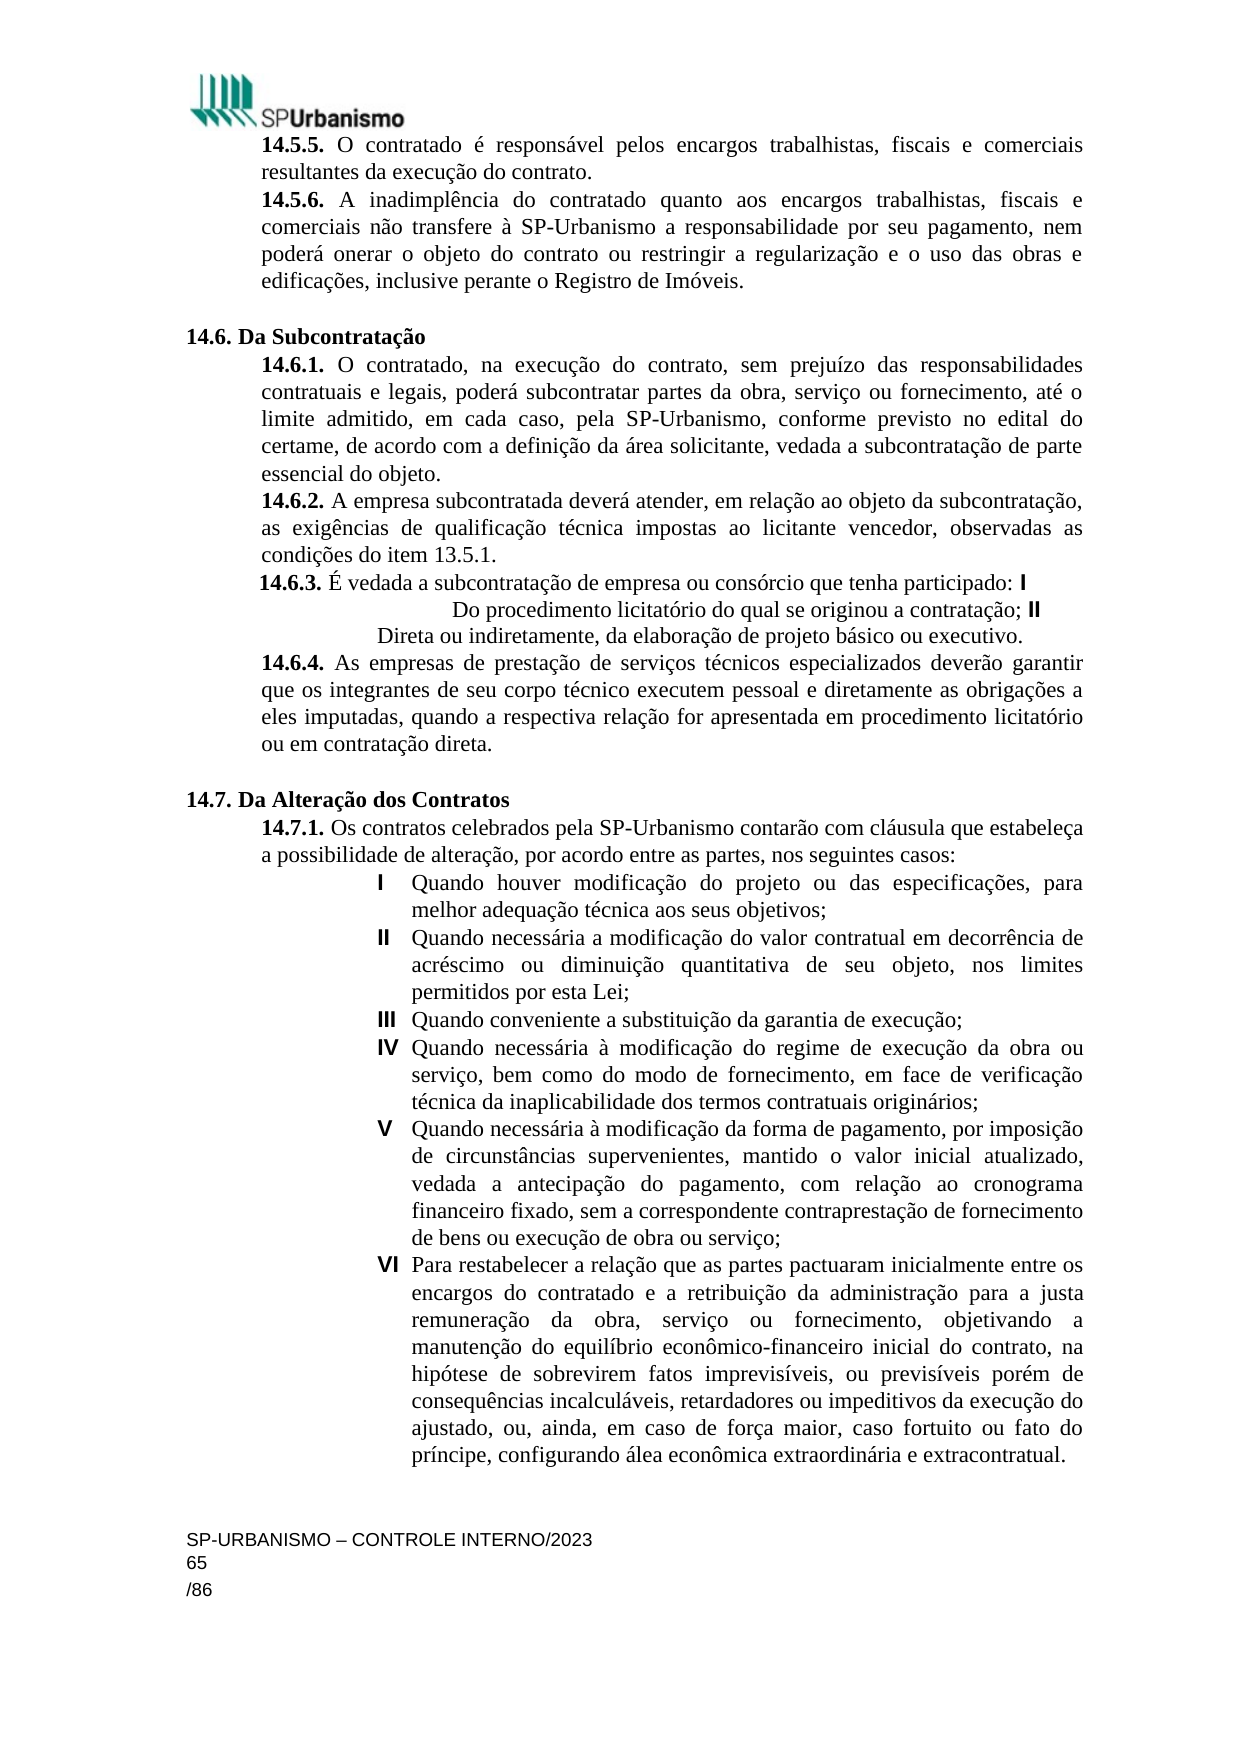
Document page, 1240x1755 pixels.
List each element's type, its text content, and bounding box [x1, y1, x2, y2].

list Quando houver modificação do projeto ou das especificações, para melhor adequação técnica aos seus objetivos; [377, 869, 1084, 923]
list Quando necessária à modificação da forma de pagamento, por imposição de circunstâncias supervenientes, mantido o valor inicial atualizado, vedada a antecipação do pagamento, com relação ao cronograma financeiro fixado, sem a correspondente contraprestação de fornecimento de bens ou execução de obra ou serviço; [377, 1115, 1084, 1250]
subtitle 14.6. Da Subcontratação [186, 323, 1086, 349]
text 14.5.5. O contratado é responsável pelos encargos trabalhistas, fiscais e comerciais resultantes da execução do contrato. [261, 131, 1084, 184]
text 14.7.1. Os contratos celebrados pela SP-Urbanismo contarão com cláusula que estabeleça a possibilidade de alteração, por acordo entre as partes, nos seguintes casos: [261, 814, 1084, 868]
text 14.6.1. O contratado, na execução do contrato, sem prejuízo das responsabilidades contratuais e legais, poderá subcontratar partes da obra, serviço ou fornecimento, até o limite admitido, em cada caso, pela SP-Urbanismo, conforme previsto no edital do certame, de acordo com a definição da área solicitante, vedada a subcontratação de parte essencial do objeto. [261, 351, 1084, 486]
list Quando necessária à modificação do regime de execução da obra ou serviço, bem como do modo de fornecimento, em face de verificação técnica da inaplicabilidade dos termos contratuais originários; [377, 1033, 1084, 1114]
text 14.6.2. A empresa subcontratada deverá atender, em relação ao objeto da subcontratação, as exigências de qualificação técnica impostas ao licitante vencedor, observadas as condições do item 13.5.1. [261, 487, 1084, 568]
text 14.6.4. As empresas de prestação de serviços técnicos especializados deverão garantir que os integrantes de seu corpo técnico executem pessoal e diretamente as obrigações a eles imputadas, quando a respectiva relação for apresentada em procedimento licitatório ou em contratação direta. [261, 649, 1084, 756]
text 14.5.6. A inadimplência do contratado quanto aos encargos trabalhistas, fiscais e comerciais não transfere à SP-Urbanismo a responsabilidade por seu pagamento, nem poderá onerar o objeto do contrato ou restringir a regularização e o uso das obras e edificações, inclusive perante o Registro de Imóveis. [261, 186, 1084, 293]
list Para restabelecer a relação que as partes pactuaram inicialmente entre os encargos do contratado e a retribuição da administração para a justa remuneração da obra, serviço ou fornecimento, objetivando a manutenção do equilíbrio econômico-financeiro inicial do contrato, na hipótese de sobrevirem fatos imprevisíveis, ou previsíveis porém de consequências incalculáveis, retardadores ou impeditivos da execução do ajustado, ou, ainda, em caso de força maior, caso fortuito ou fato do príncipe, configurando álea econômica extraordinária e extracontratual. [377, 1251, 1084, 1467]
list Quando necessária a modificação do valor contratual em decorrência de acréscimo ou diminuição quantitativa de seu objeto, nos limites permitidos por esta Lei; [377, 924, 1084, 1004]
text 14.6.3. É vedada a subcontratação de empresa ou consórcio que tenha participado: I Do procedimento licitatório do qual se originou a contratação; II Direta ou indiretamente, da elaboração de projeto básico ou executivo. [259, 569, 1059, 648]
subtitle 14.7. Da Alteração dos Contratos [186, 786, 1086, 812]
list Quando conveniente a substituição da garantia de execução; [377, 1006, 1084, 1032]
